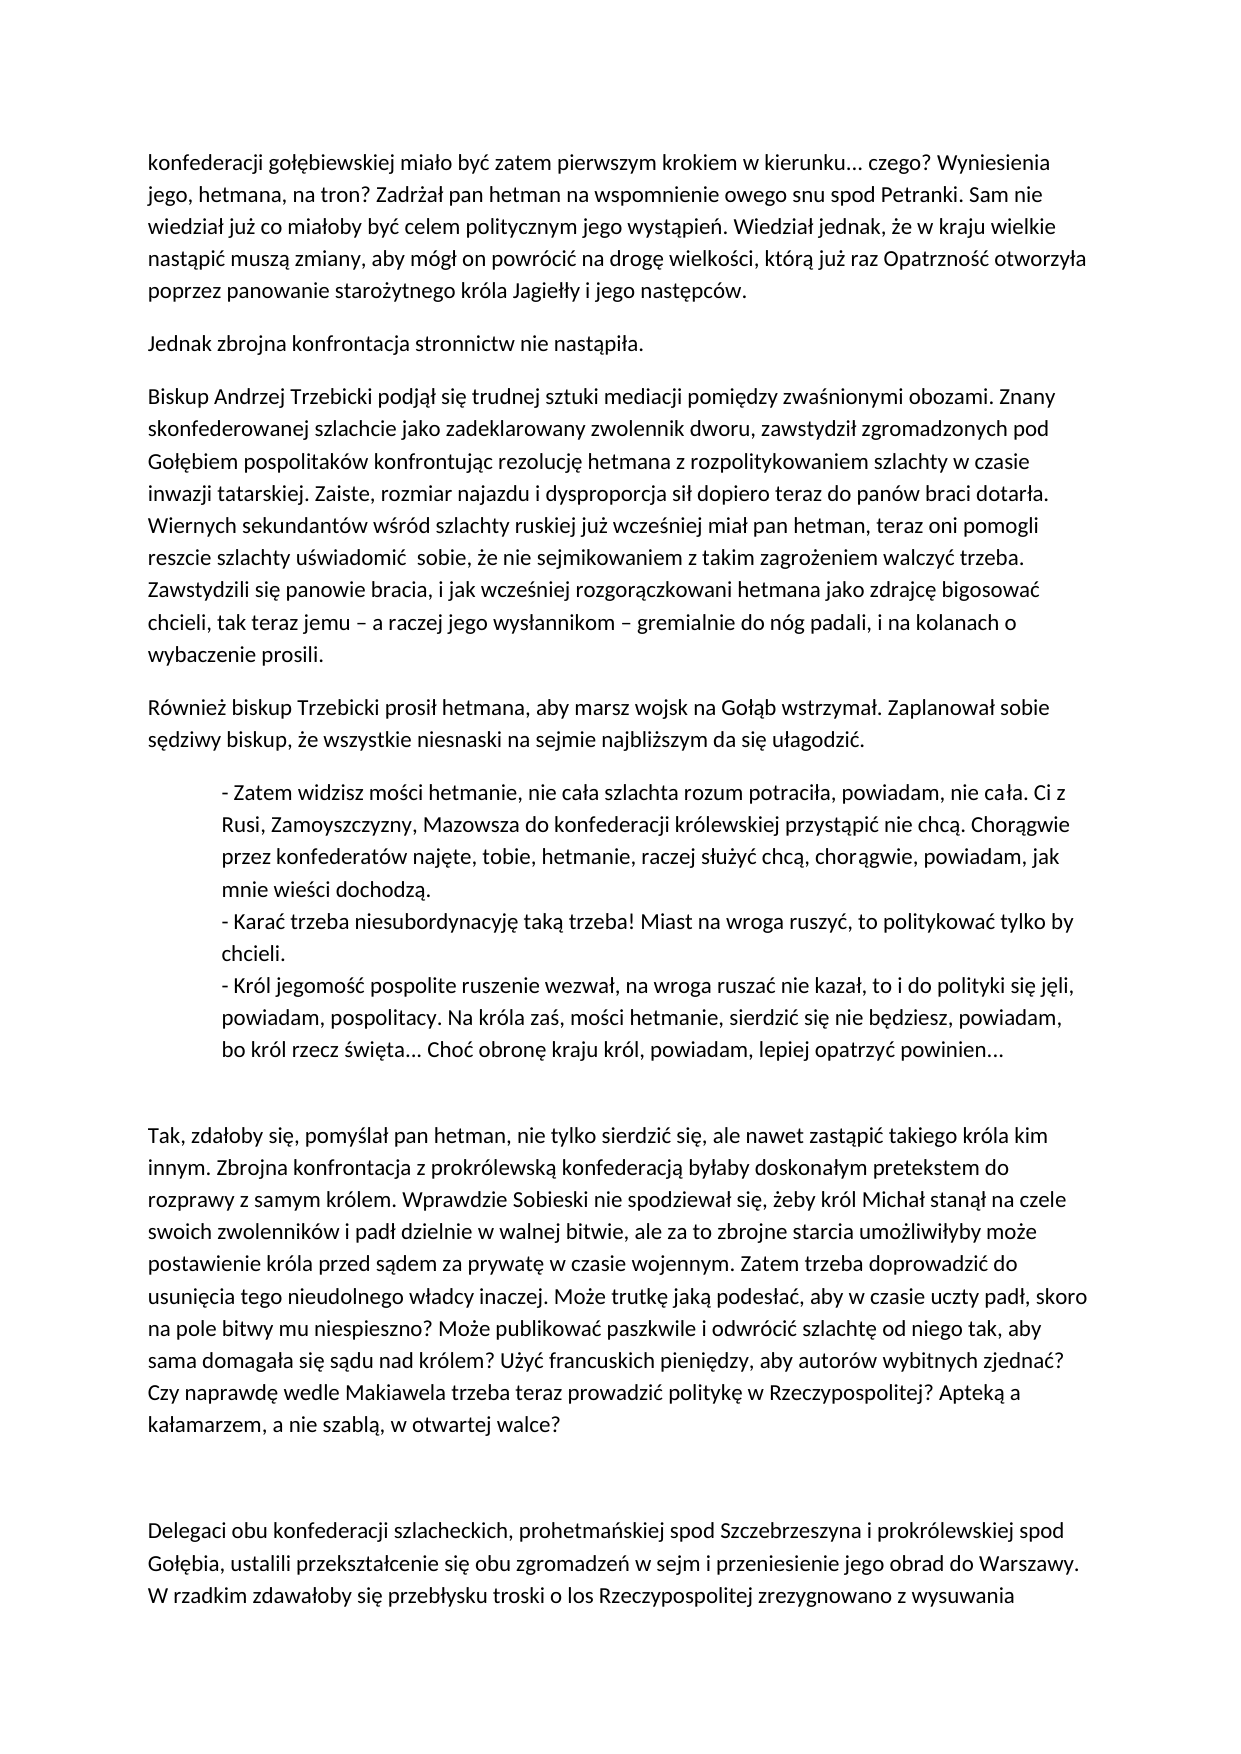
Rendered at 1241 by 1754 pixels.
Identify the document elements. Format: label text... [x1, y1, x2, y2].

text konfederacji gołębiewskiej miało być zatem pierwszym krokiem w kierunku... czego? Wyniesienia jego, hetmana, na tron? Zadrżał pan hetman na wspomnienie owego snu spod Petranki. Sam nie wiedział już co miałoby być celem politycznym jego wystąpień. Wiedział jednak, że w kraju wielkie nastąpić muszą zmiany, aby mógł on powrócić na drogę wielkości, którą już raz Opatrzność otworzyła poprzez panowanie starożytnego króla Jagiełły i jego następców. [148, 148, 1093, 304]
text Również biskup Trzebicki prosił hetmana, aby marsz wojsk na Gołąb wstrzymał. Zaplanował sobie sędziwy biskup, że wszystkie niesnaski na sejmie najbliższym da się ułagodzić. [148, 693, 1093, 753]
text Delegaci obu konfederacji szlacheckich, prohetmańskiej spod Szczebrzeszyna i prokrólewskiej spod Gołębia, ustalili przekształcenie się obu zgromadzeń w sejm i przeniesienie jego obrad do Warszawy. W rzadkim zdawałoby się przebłysku troski o los Rzeczypospolitej zrezygnowano z wysuwania [148, 1517, 1093, 1609]
text Jednak zbrojna konfrontacja stronnictw nie nastąpiła. [148, 329, 1093, 357]
text - Zatem widzisz mości hetmanie, nie cała szlachta rozum potraciła, powiadam, nie cała. Ci z Rusi, Zamoyszczyzny, Mazowsza do konfederacji królewskiej przystąpić nie chcą. Chorągwie przez konfederatów najęte, tobie, hetmanie, raczej służyć chcą, chorągwie, powiadam, jak mnie wieści dochodzą. [221, 778, 1093, 903]
text - Król jegomość pospolite ruszenie wezwał, na wroga ruszać nie kazał, to i do polityki się jęli, powiadam, pospolitacy. Na króla zaś, mości hetmanie, sierdzić się nie będziesz, powiadam, bo król rzecz święta... Choć obronę kraju król, powiadam, lepiej opatrzyć powinien... [221, 971, 1093, 1064]
text - Karać trzeba niesubordynacyję taką trzeba! Miast na wroga ruszyć, to politykować tylko by chcieli. [221, 907, 1093, 967]
text Tak, zdałoby się, pomyślał pan hetman, nie tylko sierdzić się, ale nawet zastąpić takiego króla kim innym. Zbrojna konfrontacja z prokrólewską konfederacją byłaby doskonałym pretekstem do rozprawy z samym królem. Wprawdzie Sobieski nie spodziewał się, żeby król Michał stanął na czele swoich zwolenników i padł dzielnie w walnej bitwie, ale za to zbrojne starcia umożliwiłyby może postawienie króla przed sądem za prywatę w czasie wojennym. Zatem trzeba doprowadzić do usunięcia tego nieudolnego władcy inaczej. Może trutkę jaką podesłać, aby w czasie uczty padł, skoro na pole bitwy mu niespieszno? Może publikować paszkwile i odwrócić szlachtę od niego tak, aby sama domagała się sądu nad królem? Użyć francuskich pieniędzy, aby autorów wybitnych zjednać? Czy naprawdę wedle Makiawela trzeba teraz prowadzić politykę w Rzeczypospolitej? Apteką a kałamarzem, a nie szablą, w otwartej walce? [148, 1121, 1093, 1438]
text Biskup Andrzej Trzebicki podjął się trudnej sztuki mediacji pomiędzy zwaśnionymi obozami. Znany skonfederowanej szlachcie jako zadeklarowany zwolennik dworu, zawstydził zgromadzonych pod Gołębiem pospolitaków konfrontując rezolucję hetmana z rozpolitykowaniem szlachty w czasie inwazji tatarskiej. Zaiste, rozmiar najazdu i dysproporcja sił dopiero teraz do panów braci dotarła. Wiernych sekundantów wśród szlachty ruskiej już wcześniej miał pan hetman, teraz oni pomogli reszcie szlachty uświadomić sobie, że nie sejmikowaniem z takim zagrożeniem walczyć trzeba. Zawstydzili się panowie bracia, i jak wcześniej rozgorączkowani hetmana jako zdrajcę bigosować chcieli, tak teraz jemu – a raczej jego wysłannikom – gremialnie do nóg padali, i na kolanach o wybaczenie prosili. [148, 382, 1093, 668]
